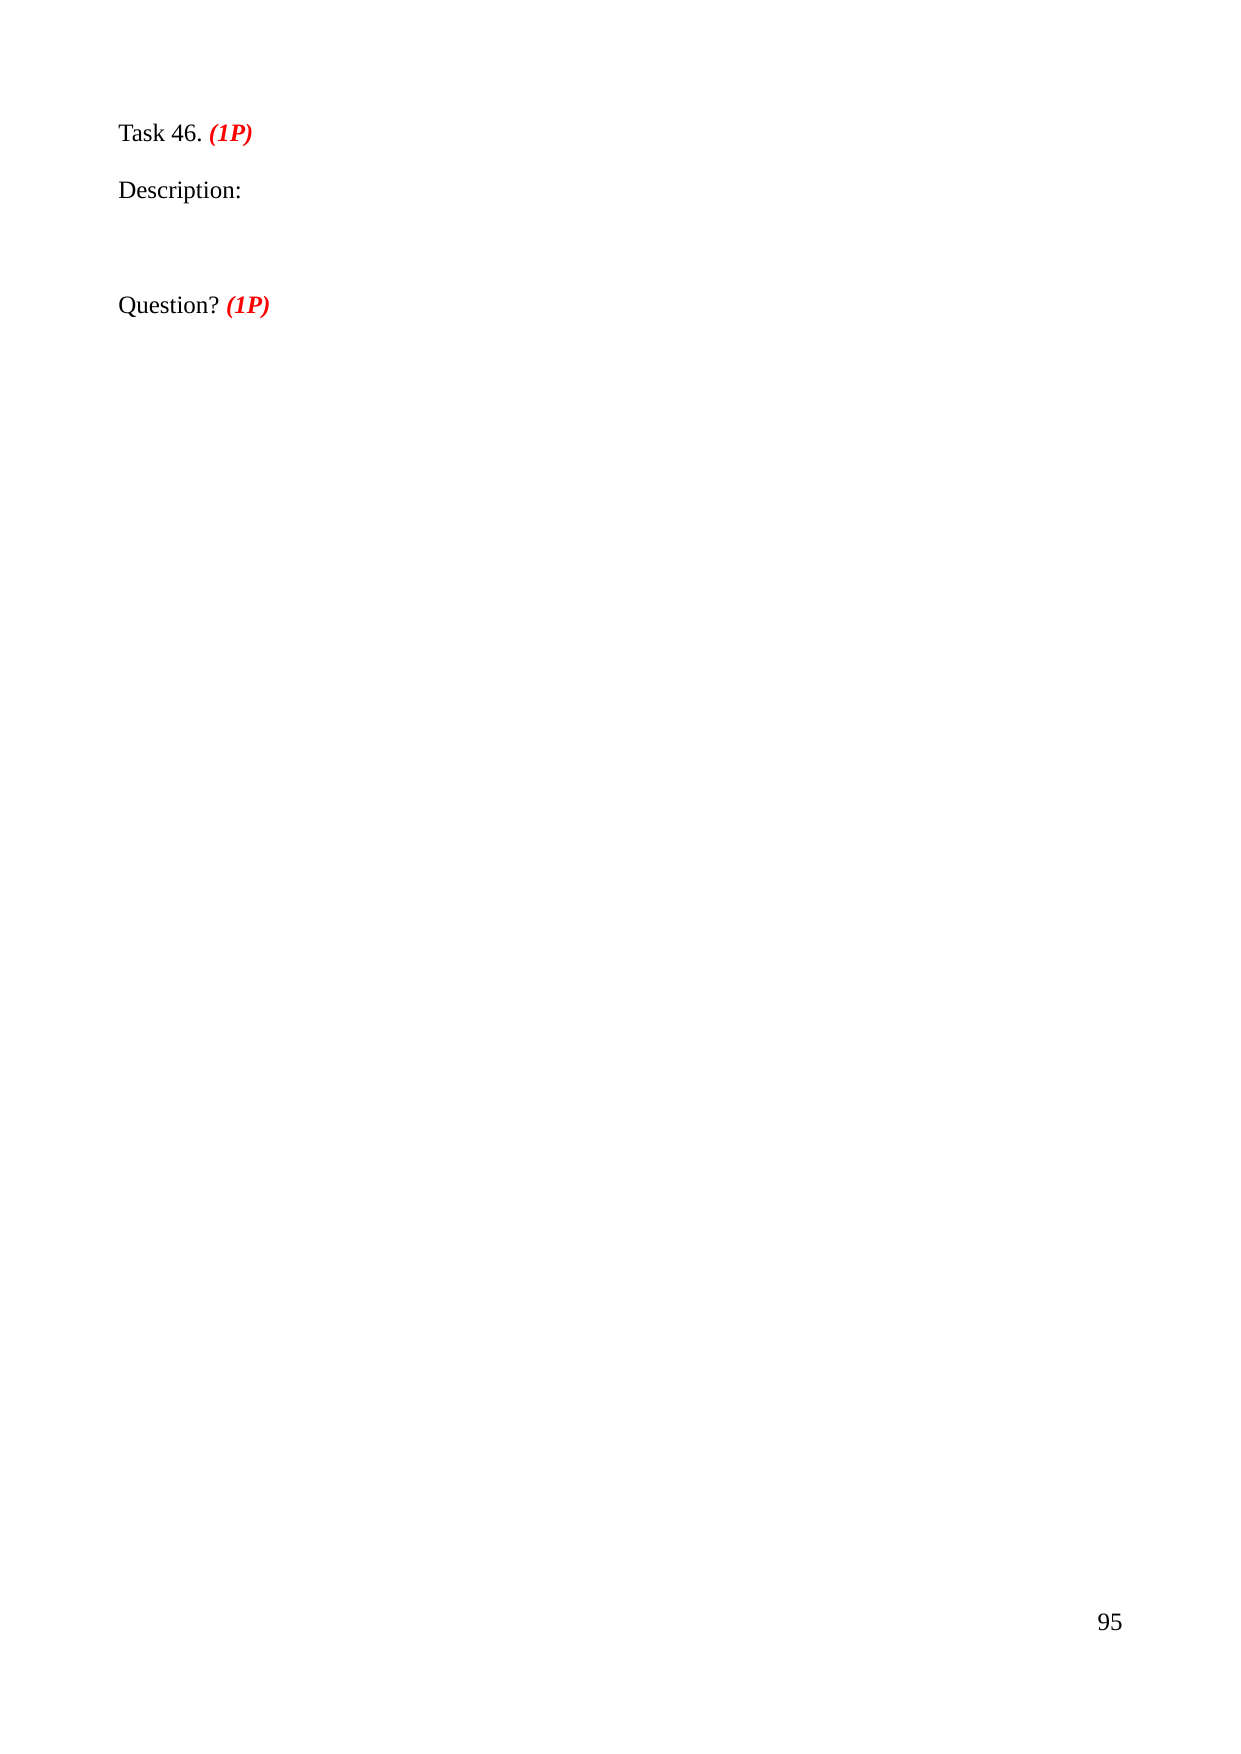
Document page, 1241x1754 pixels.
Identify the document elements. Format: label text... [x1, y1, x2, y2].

text Description: [118, 176, 1122, 204]
text Question? (1P) [118, 291, 1122, 319]
text Task 46. (1P) [118, 118, 1122, 147]
